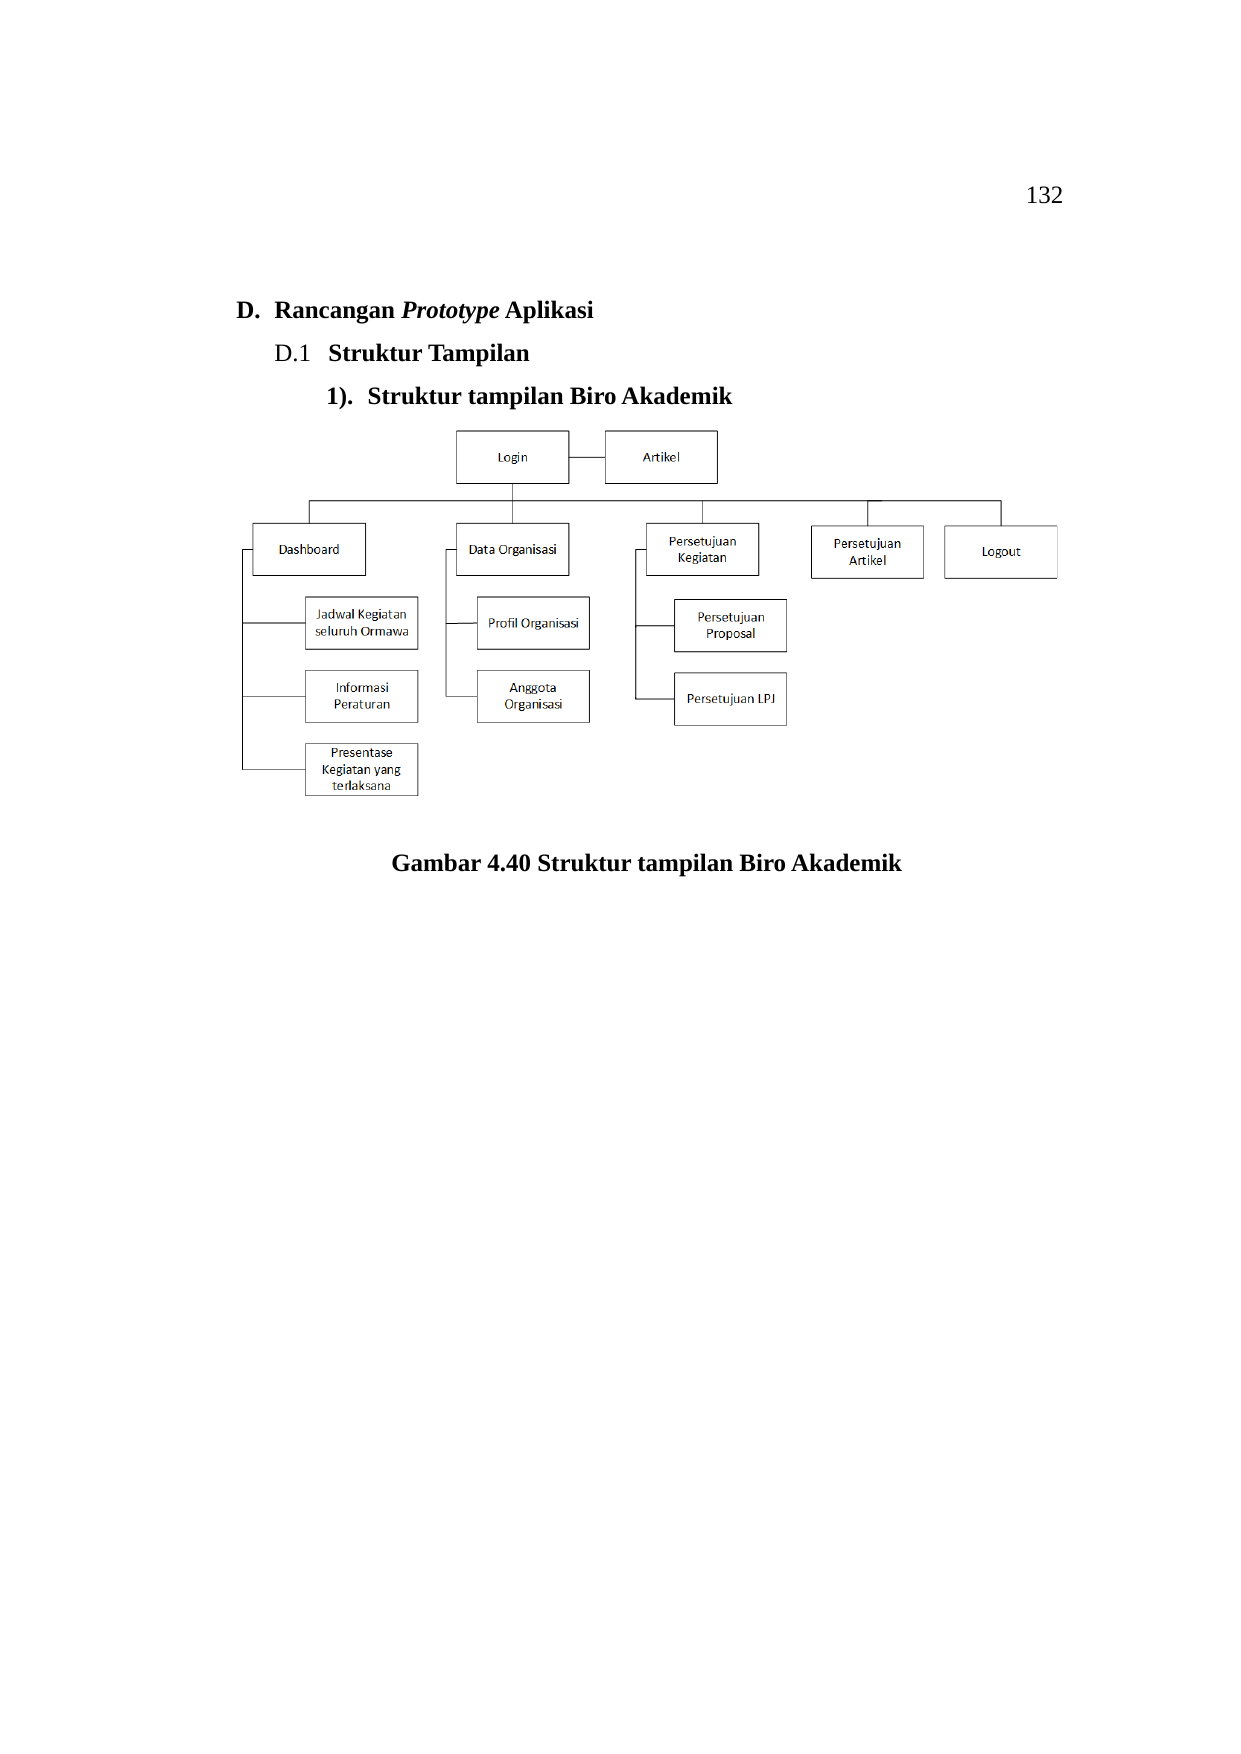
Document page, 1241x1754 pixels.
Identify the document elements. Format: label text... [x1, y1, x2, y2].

picture [242, 430, 1058, 801]
list Rancangan Prototype Aplikasi [236, 295, 1063, 324]
list Struktur tampilan Biro Akademik [326, 381, 1063, 410]
table_header [236, 425, 1063, 836]
list Struktur Tampilan [274, 338, 1063, 367]
text Gambar 4.40 Struktur tampilan Biro Akademik [236, 848, 1063, 877]
